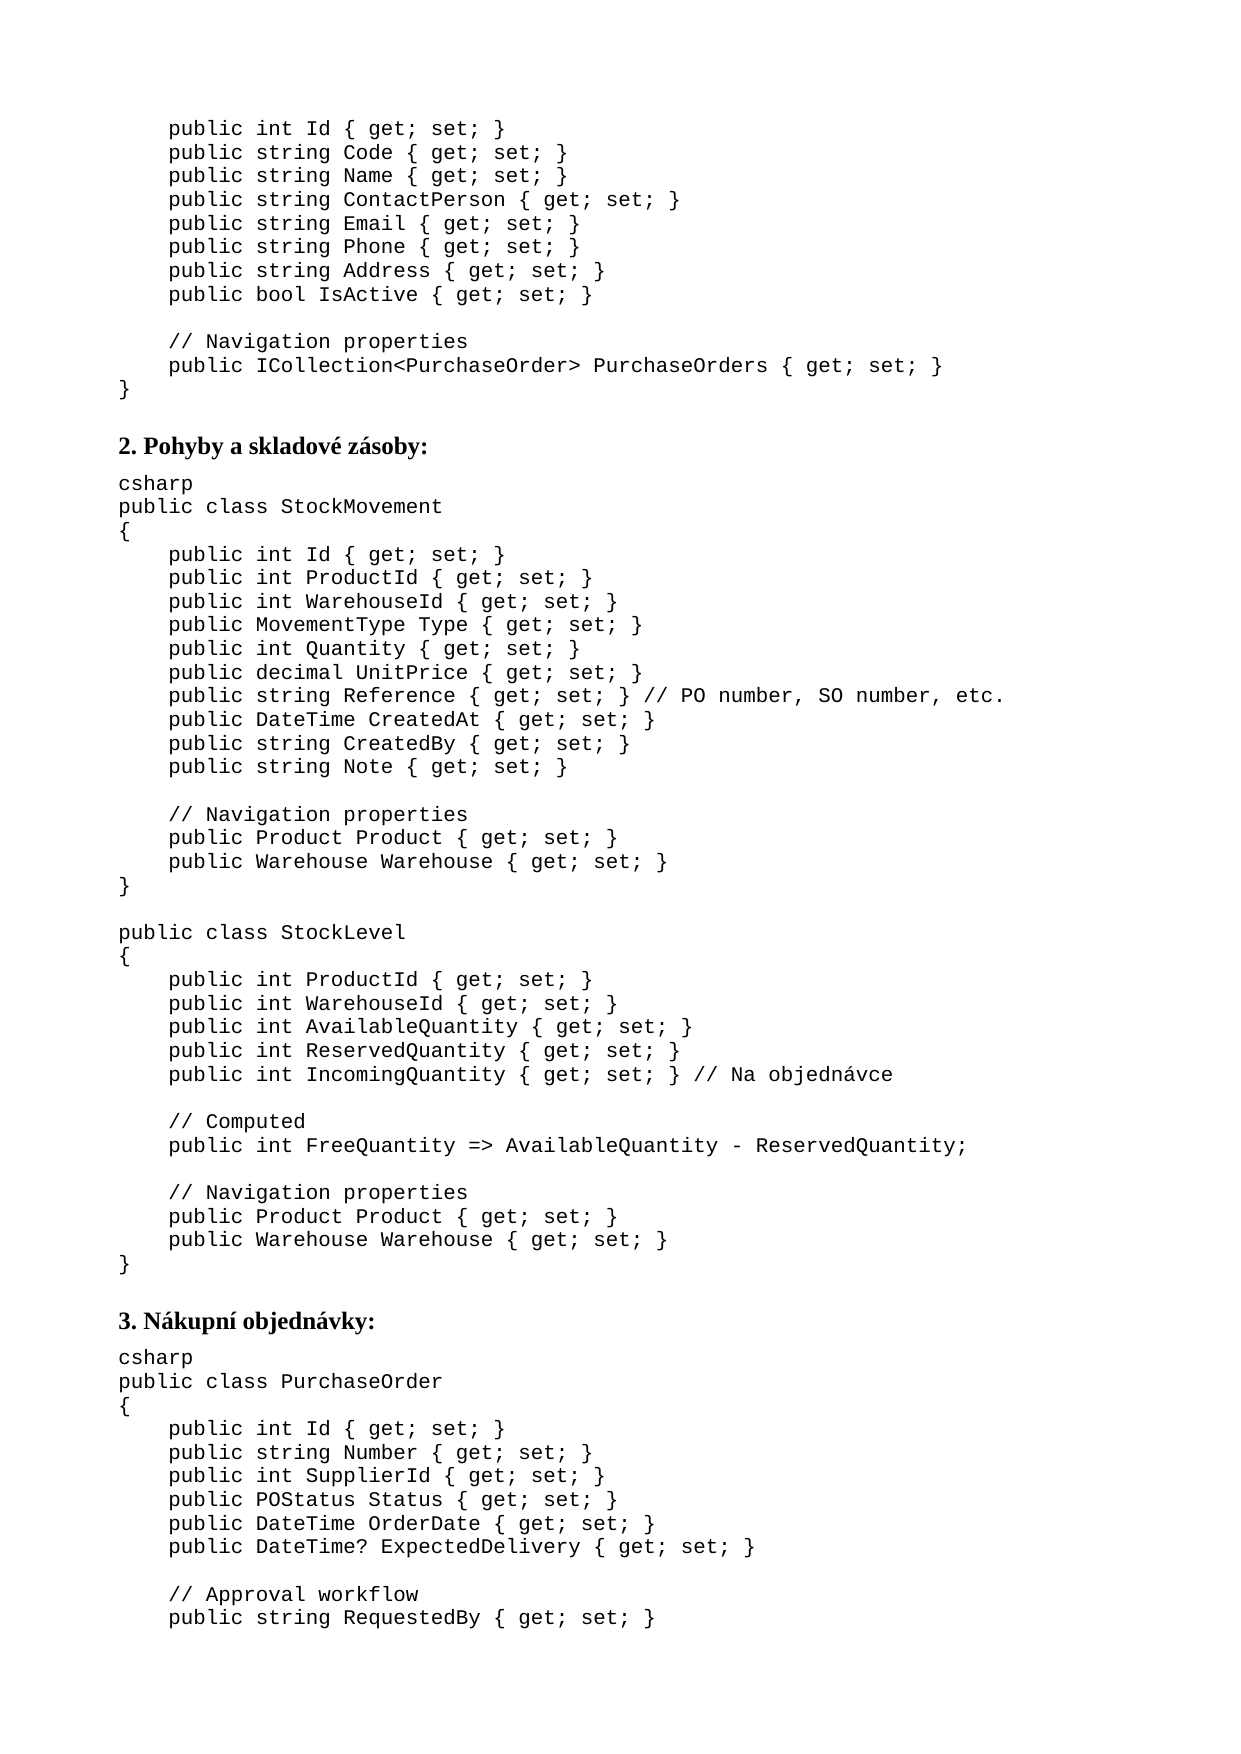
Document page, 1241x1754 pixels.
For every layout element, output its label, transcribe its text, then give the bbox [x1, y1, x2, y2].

text // Navigation properties [118, 1182, 1122, 1206]
text public string Note { get; set; } [118, 756, 1122, 780]
text { [118, 1394, 1122, 1418]
text public int SupplierId { get; set; } [118, 1466, 1122, 1489]
text csharp [118, 1347, 1122, 1371]
text public Product Product { get; set; } [118, 1206, 1122, 1229]
text public decimal UnitPrice { get; set; } [118, 662, 1122, 685]
text public string Reference { get; set; } // PO number, SO number, etc. [118, 685, 1122, 709]
text public string Number { get; set; } [118, 1442, 1122, 1466]
text public class StockLevel [118, 922, 1122, 946]
text public int WarehouseId { get; set; } [118, 591, 1122, 614]
text public class PurchaseOrder [118, 1371, 1122, 1394]
text public bool IsActive { get; set; } [118, 284, 1122, 307]
text public Product Product { get; set; } [118, 827, 1122, 851]
text public Warehouse Warehouse { get; set; } [118, 1229, 1122, 1253]
text // Approval workflow [118, 1584, 1122, 1607]
text 2. Pohyby a skladové zásoby: [118, 431, 1122, 460]
text public Warehouse Warehouse { get; set; } [118, 851, 1122, 874]
text public DateTime? ExpectedDelivery { get; set; } [118, 1536, 1122, 1560]
text public DateTime CreatedAt { get; set; } [118, 709, 1122, 733]
text public int ProductId { get; set; } [118, 567, 1122, 591]
text public string RequestedBy { get; set; } [118, 1607, 1122, 1631]
text public class StockMovement [118, 496, 1122, 520]
text public int ReservedQuantity { get; set; } [118, 1040, 1122, 1064]
text public int WarehouseId { get; set; } [118, 993, 1122, 1016]
text 3. Nákupní objednávky: [118, 1306, 1122, 1335]
text public int FreeQuantity => AvailableQuantity - ReservedQuantity; [118, 1135, 1122, 1158]
text public ICollection<PurchaseOrder> PurchaseOrders { get; set; } [118, 354, 1122, 378]
text // Navigation properties [118, 331, 1122, 354]
text public string ContactPerson { get; set; } [118, 189, 1122, 213]
text { [118, 520, 1122, 543]
text public int ProductId { get; set; } [118, 969, 1122, 993]
text } [118, 378, 1122, 402]
text public string Name { get; set; } [118, 165, 1122, 189]
text } [118, 874, 1122, 898]
text // Navigation properties [118, 804, 1122, 827]
text public string Email { get; set; } [118, 213, 1122, 236]
text public int Id { get; set; } [118, 1418, 1122, 1442]
text public int IncomingQuantity { get; set; } // Na objednávce [118, 1064, 1122, 1087]
text csharp [118, 473, 1122, 496]
text public int Id { get; set; } [118, 118, 1122, 142]
text // Computed [118, 1111, 1122, 1135]
text public int Id { get; set; } [118, 543, 1122, 567]
text public string CreatedBy { get; set; } [118, 733, 1122, 756]
text } [118, 1253, 1122, 1277]
text public string Code { get; set; } [118, 142, 1122, 165]
text public POStatus Status { get; set; } [118, 1489, 1122, 1513]
text public string Address { get; set; } [118, 260, 1122, 284]
text public string Phone { get; set; } [118, 236, 1122, 260]
text public MovementType Type { get; set; } [118, 614, 1122, 638]
text public int Quantity { get; set; } [118, 638, 1122, 662]
text { [118, 946, 1122, 969]
text public DateTime OrderDate { get; set; } [118, 1513, 1122, 1536]
text public int AvailableQuantity { get; set; } [118, 1016, 1122, 1040]
